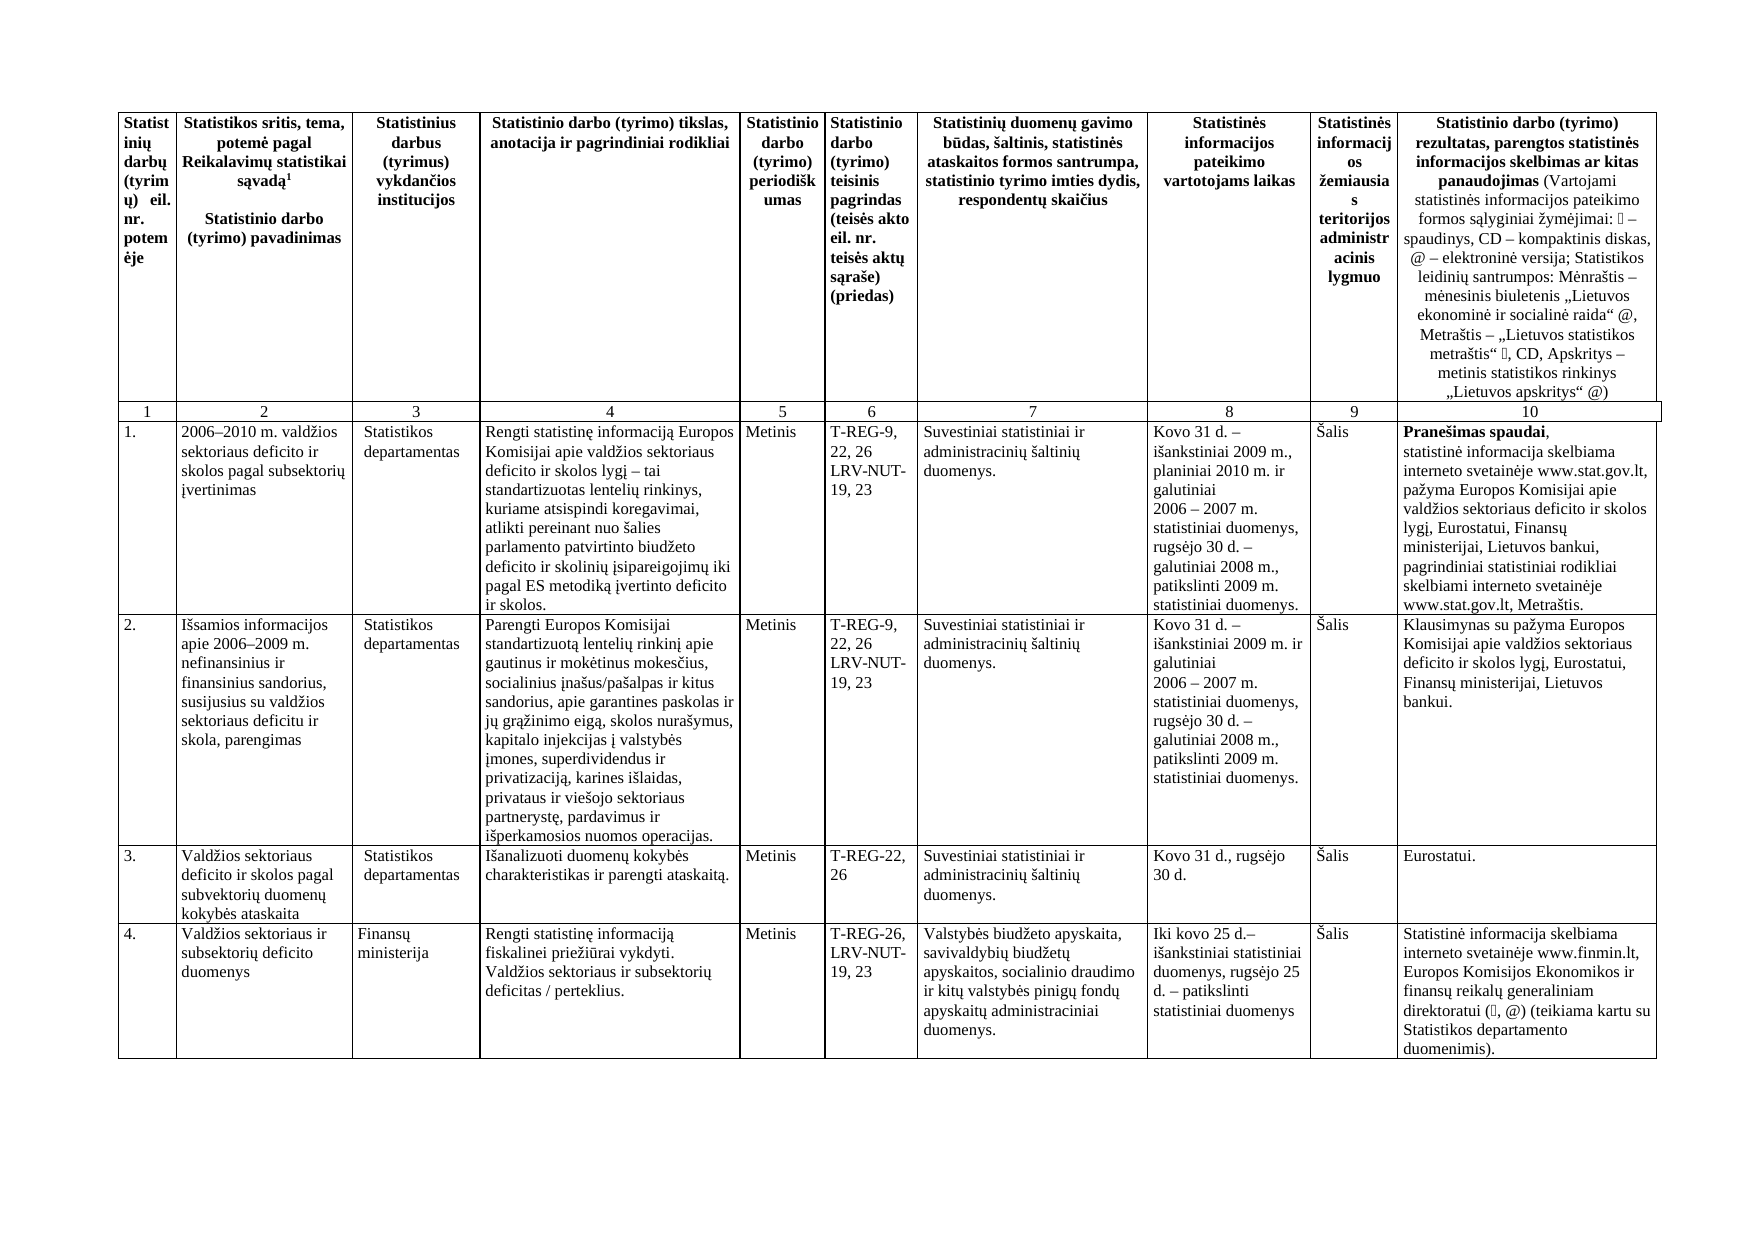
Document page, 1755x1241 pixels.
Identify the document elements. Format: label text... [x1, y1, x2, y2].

table_cell [1657, 845, 1662, 923]
table_cell Šalis [1311, 846, 1397, 923]
table_cell Rengti statistinę informaciją fiskalinei priežiūrai vykdyti. Valdžios sektoriaus ir subsektorių deficitas / perteklius. [481, 924, 739, 1058]
table_header [1657, 112, 1662, 401]
table_cell Rengti statistinę informaciją Europos Komisijai apie valdžios sektoriaus deficito ir skolos lygį – tai standartizuotas lentelių rinkinys, kuriame atsispindi koregavimai, atlikti pereinant nuo šalies parlamento patvirtinto biudžeto deficito ir skolinių įsipareigojimų iki pagal ES metodiką įvertinto deficito ir skolos. [481, 422, 739, 614]
table_header Statistinio darbo (tyrimo) rezultatas, parengtos statistinės informacijos skelbimas ar kitas panaudojimas (Vartojami statistinės informacijos pateikimo formos sąlyginiai žymėjimai:  – spaudinys, CD – kompaktinis diskas, @ – elektroninė versija; Statistikos leidinių santrumpos: Mėnraštis – mėnesinis biuletenis „Lietuvos ekonominė ir socialinė raida“ @, Metraštis – „Lietuvos statistikos metraštis“ , CD, Apskritys – metinis statistikos rinkinys „Lietuvos apskritys“ @) [1398, 113, 1656, 401]
table_cell T-REG-9, 22, 26 LRV-NUT-19, 23 [826, 422, 917, 614]
table_cell 4. [119, 924, 176, 1058]
table_cell Kovo 31 d. – išankstiniai 2009 m. ir galutiniai 2006 – 2007 m. statistiniai duomenys, rugsėjo 30 d. – galutiniai 2008 m., patikslinti 2009 m. statistiniai duomenys. [1148, 615, 1310, 845]
table_cell 5 [741, 402, 824, 421]
table_cell Valstybės biudžeto apyskaita, savivaldybių biudžetų apyskaitos, socialinio draudimo ir kitų valstybės pinigų fondų apyskaitų administraciniai duomenys. [918, 924, 1147, 1058]
table_cell 9 [1311, 402, 1397, 421]
table_cell 10 [1398, 402, 1661, 421]
table_cell [1657, 422, 1662, 614]
table_header Statistinių duomenų gavimo būdas, šaltinis, statistinės ataskaitos formos santrumpa, statistinio tyrimo imties dydis, respondentų skaičius [918, 113, 1147, 401]
table_header Statistinės informacijos žemiausias teritorijos administracinis lygmuo [1311, 113, 1397, 401]
table_cell 7 [918, 402, 1147, 421]
table_cell Metinis [741, 924, 824, 1058]
table_header Statistinio darbo (tyrimo) tikslas, anotacija ir pagrindiniai rodikliai [481, 113, 739, 401]
table_cell 3 [353, 402, 479, 421]
table_cell Metinis [741, 615, 824, 845]
table_cell Statistikos departamentas [353, 422, 479, 614]
table_cell Metinis [741, 846, 824, 923]
table_cell T-REG-22, 26 [826, 846, 917, 923]
table_cell 2. [119, 615, 176, 845]
table_cell 6 [826, 402, 917, 421]
table_cell Iki kovo 25 d.–išankstiniai statistiniai duomenys, rugsėjo 25 d. – patikslinti statistiniai duomenys [1148, 924, 1310, 1058]
table_cell Suvestiniai statistiniai ir administracinių šaltinių duomenys. [918, 615, 1147, 845]
table_cell Statistikos departamentas [353, 615, 479, 845]
table_header Statistinio darbo (tyrimo) teisinis pagrindas (teisės akto eil. nr. teisės aktų sąraše) (priedas) [826, 113, 917, 401]
table_cell Eurostatui. [1398, 846, 1656, 923]
table_cell Išsamios informacijos apie 2006–2009 m. nefinansinius ir finansinius sandorius, susijusius su valdžios sektoriaus deficitu ir skola, parengimas [177, 615, 352, 845]
table_cell [1657, 614, 1662, 845]
table_cell T-REG-9, 22, 26 LRV-NUT-19, 23 [826, 615, 917, 845]
table_cell 4 [481, 402, 739, 421]
table_cell Klausimynas su pažyma Europos Komisijai apie valdžios sektoriaus deficito ir skolos lygį, Eurostatui, Finansų ministerijai, Lietuvos bankui. [1398, 615, 1656, 845]
table_cell Šalis [1311, 924, 1397, 1058]
table_header Statistinės informacijos pateikimo vartotojams laikas [1148, 113, 1310, 401]
table_cell 1. [119, 422, 176, 614]
table_cell Pranešimas spaudai, statistinė informacija skelbiama interneto svetainėje www.stat.gov.lt, pažyma Europos Komisijai apie valdžios sektoriaus deficito ir skolos lygį, Eurostatui, Finansų ministerijai, Lietuvos bankui, pagrindiniai statistiniai rodikliai skelbiami interneto svetainėje www.stat.gov.lt, Metraštis. [1398, 422, 1656, 614]
table_cell T-REG-26, LRV-NUT-19, 23 [826, 924, 917, 1058]
table_cell 2 [177, 402, 352, 421]
table_cell [1657, 923, 1662, 1058]
table_header Statistinius darbus (tyrimus) vykdančios institucijos [353, 113, 479, 401]
table_cell Kovo 31 d. – išankstiniai 2009 m., planiniai 2010 m. ir galutiniai 2006 – 2007 m. statistiniai duomenys, rugsėjo 30 d. – galutiniai 2008 m., patikslinti 2009 m. statistiniai duomenys. [1148, 422, 1310, 614]
table_cell Kovo 31 d., rugsėjo 30 d. [1148, 846, 1310, 923]
table_header Statistinio darbo (tyrimo) periodiškumas [741, 113, 824, 401]
table_cell Suvestiniai statistiniai ir administracinių šaltinių duomenys. [918, 422, 1147, 614]
table_cell Statistinė informacija skelbiama interneto svetainėje www.finmin.lt, Europos Komisijos Ekonomikos ir finansų reikalų generaliniam direktoratui (, @) (teikiama kartu su Statistikos departamento duomenimis). [1398, 924, 1656, 1058]
table_cell Išanalizuoti duomenų kokybės charakteristikas ir parengti ataskaitą. [481, 846, 739, 923]
table_cell Parengti Europos Komisijai standartizuotą lentelių rinkinį apie gautinus ir mokėtinus mokesčius, socialinius įnašus/pašalpas ir kitus sandorius, apie garantines paskolas ir jų grąžinimo eigą, skolos nurašymus, kapitalo injekcijas į valstybės įmones, superdividendus ir privatizaciją, karines išlaidas, privataus ir viešojo sektoriaus partnerystę, pardavimus ir išperkamosios nuomos operacijas. [481, 615, 739, 845]
table_cell 3. [119, 846, 176, 923]
table_cell Metinis [741, 422, 824, 614]
table_cell Šalis [1311, 615, 1397, 845]
table_cell Finansų ministerija [353, 924, 479, 1058]
table_cell Statistikos departamentas [353, 846, 479, 923]
table_cell 8 [1148, 402, 1310, 421]
table_cell 2006–2010 m. valdžios sektoriaus deficito ir skolos pagal subsektorių įvertinimas [177, 422, 352, 614]
table_cell Valdžios sektoriaus ir subsektorių deficito duomenys [177, 924, 352, 1058]
table_cell Suvestiniai statistiniai ir administracinių šaltinių duomenys. [918, 846, 1147, 923]
table_cell 1 [119, 402, 176, 421]
table_cell Valdžios sektoriaus deficito ir skolos pagal subvektorių duomenų kokybės ataskaita [177, 846, 352, 923]
table_cell Šalis [1311, 422, 1397, 614]
table_header Statistikos sritis, tema, potemė pagal Reikalavimų statistikai sąvadą1 Statistinio darbo (tyrimo) pavadinimas [177, 113, 352, 401]
table_header Statistinių darbų (tyrimų) eil. nr. potemėje [119, 113, 176, 401]
